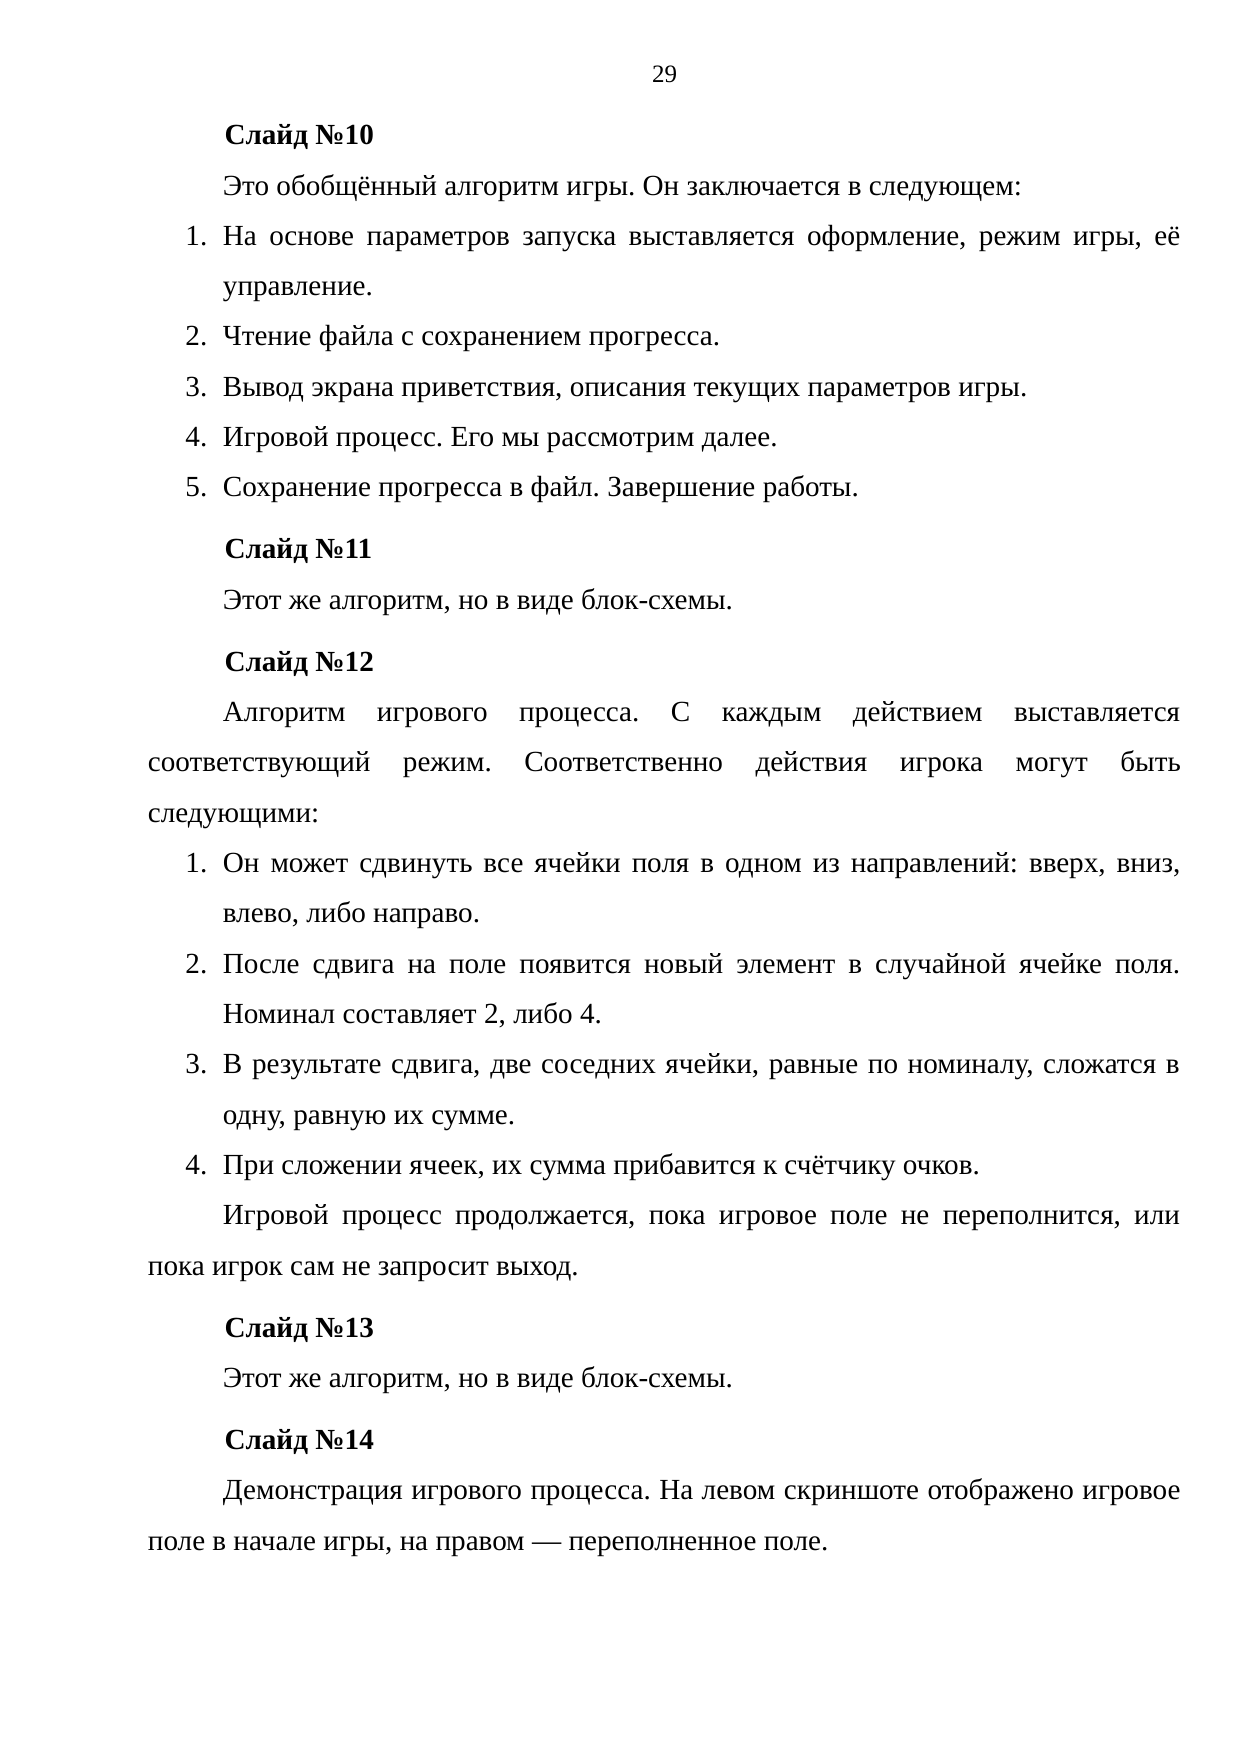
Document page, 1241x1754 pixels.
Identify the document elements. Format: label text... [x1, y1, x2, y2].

list После сдвига на поле появится новый элемент в случайной ячейке поля. Номинал составляет 2, либо 4. [185, 946, 1181, 1030]
list При сложении ячеек, их сумма прибавится к счётчику очков. [185, 1147, 1181, 1181]
subtitle Слайд №14 [148, 1422, 1181, 1456]
subtitle Слайд №12 [148, 644, 1181, 677]
list На основе параметров запуска выставляется оформление, режим игры, её управление. [185, 218, 1181, 302]
text Игровой процесс продолжается, пока игровое поле не переполнится, или пока игрок сам не запросит выход. [148, 1197, 1181, 1281]
list Игровой процесс. Его мы рассмотрим далее. [185, 419, 1181, 453]
text Этот же алгоритм, но в виде блок-схемы. [148, 1360, 1181, 1394]
text Этот же алгоритм, но в виде блок-схемы. [148, 582, 1181, 615]
list Он может сдвинуть все ячейки поля в одном из направлений: вверх, вниз, влево, либо направо. [185, 845, 1181, 929]
list Сохранение прогресса в файл. Завершение работы. [185, 469, 1181, 503]
list В результате сдвига, две соседних ячейки, равные по номиналу, сложатся в одну, равную их сумме. [185, 1046, 1181, 1130]
subtitle Слайд №10 [148, 117, 1181, 151]
subtitle Слайд №13 [148, 1310, 1181, 1343]
list Чтение файла с сохранением прогресса. [185, 318, 1181, 352]
text Демонстрация игрового процесса. На левом скриншоте отображено игровое поле в начале игры, на правом — переполненное поле. [148, 1472, 1181, 1556]
text Алгоритм игрового процесса. С каждым действием выставляется соответствующий режим. Соответственно действия игрока могут быть следующими: [148, 694, 1181, 828]
list Вывод экрана приветствия, описания текущих параметров игры. [185, 369, 1181, 402]
text Это обобщённый алгоритм игры. Он заключается в следующем: [148, 168, 1181, 201]
subtitle Слайд №11 [148, 532, 1181, 565]
